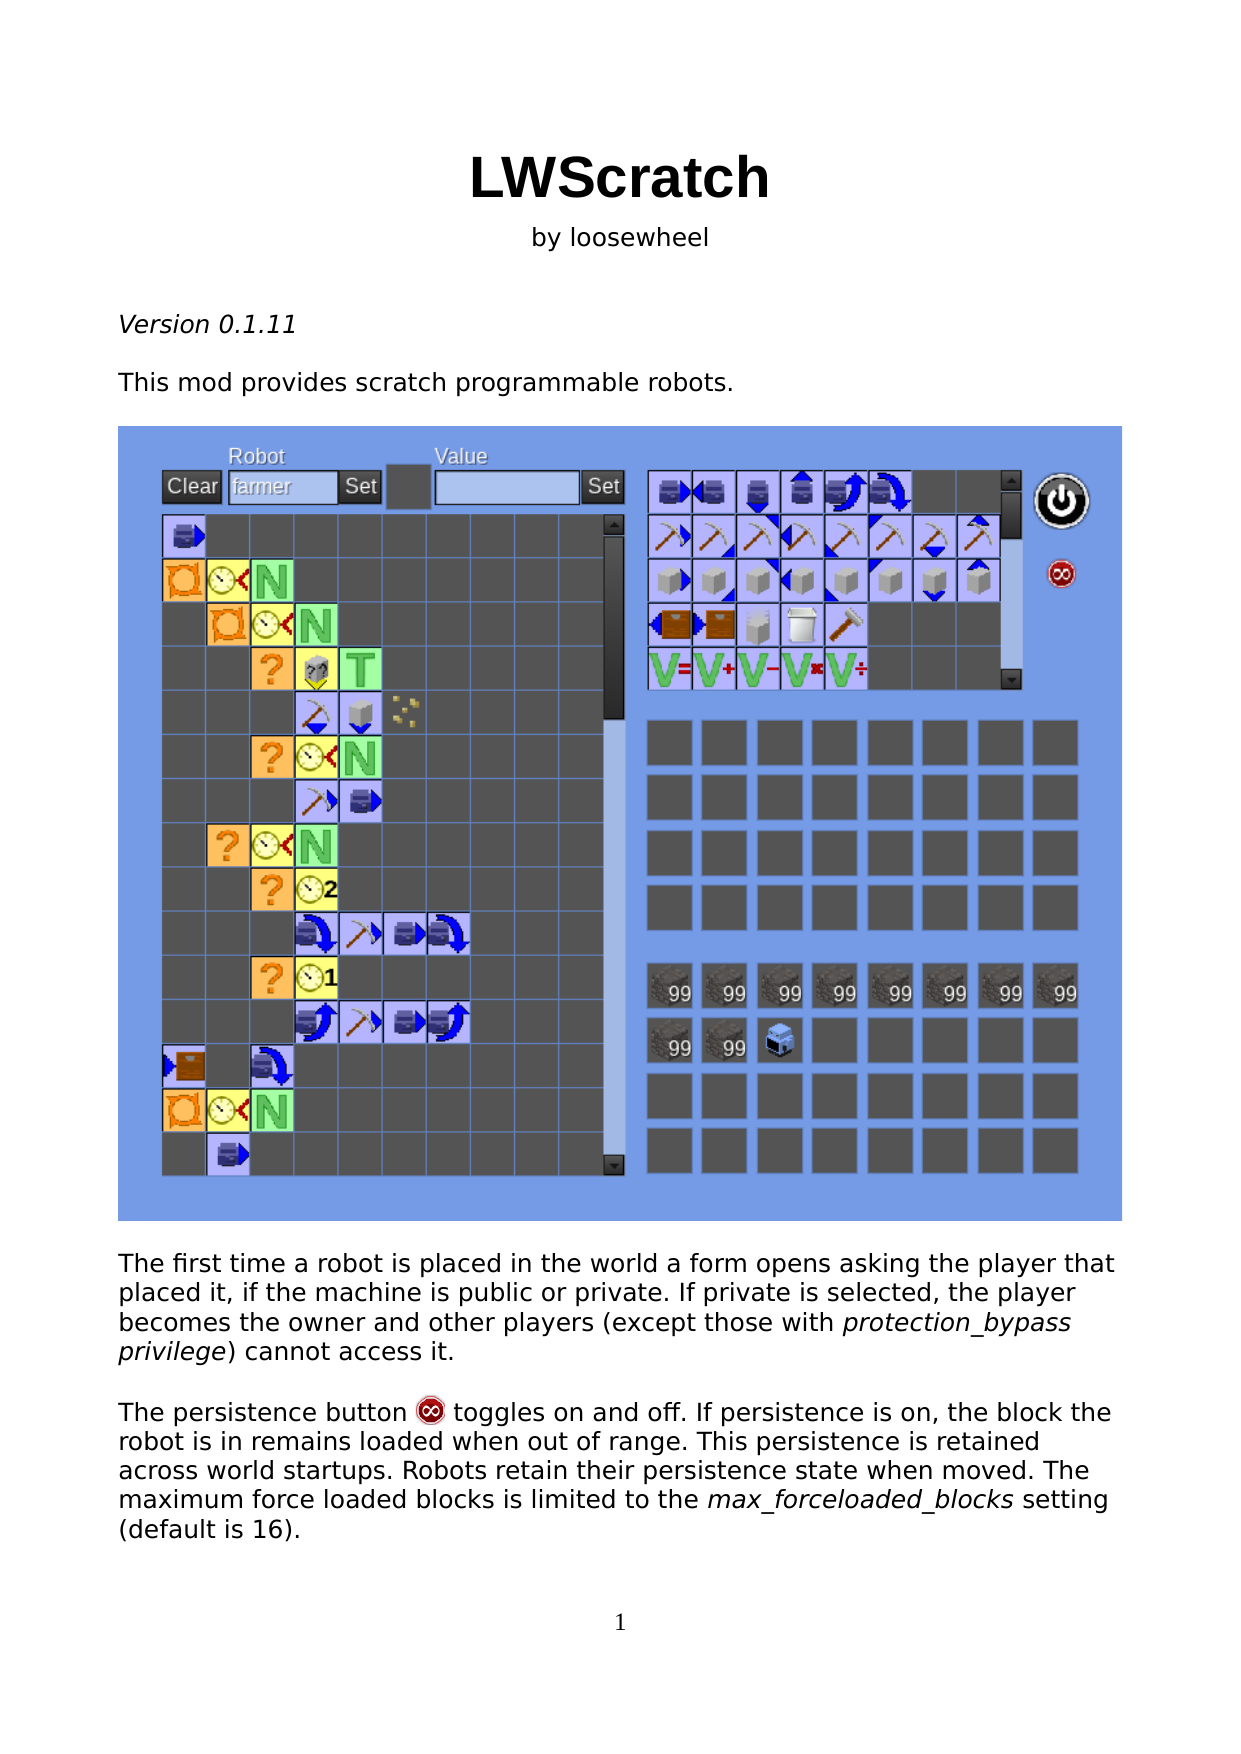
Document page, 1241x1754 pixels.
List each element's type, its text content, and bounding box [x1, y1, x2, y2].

text This mod provides scratch programmable robots. [118, 368, 1122, 397]
text by loosewheel [118, 223, 1122, 252]
title LWScratch [118, 143, 1122, 210]
picture [415, 1395, 445, 1425]
text Version 0.1.11 [118, 310, 1122, 339]
text The persistence button toggles on and off. If persistence is on, the block the robot is in remains loaded when out of range. This persistence is retained across world startups. Robots retain their persistence state when moved. The maximum force loaded blocks is limited to the max_forceloaded_blocks setting (default is 16). [118, 1395, 1122, 1544]
text The first time a robot is placed in the world a form opens asking the player that placed it, if the machine is public or private. If private is selected, the player becomes the owner and other players (except those with protection_bypass privilege) cannot access it. [118, 1249, 1122, 1366]
picture [118, 426, 1123, 1221]
